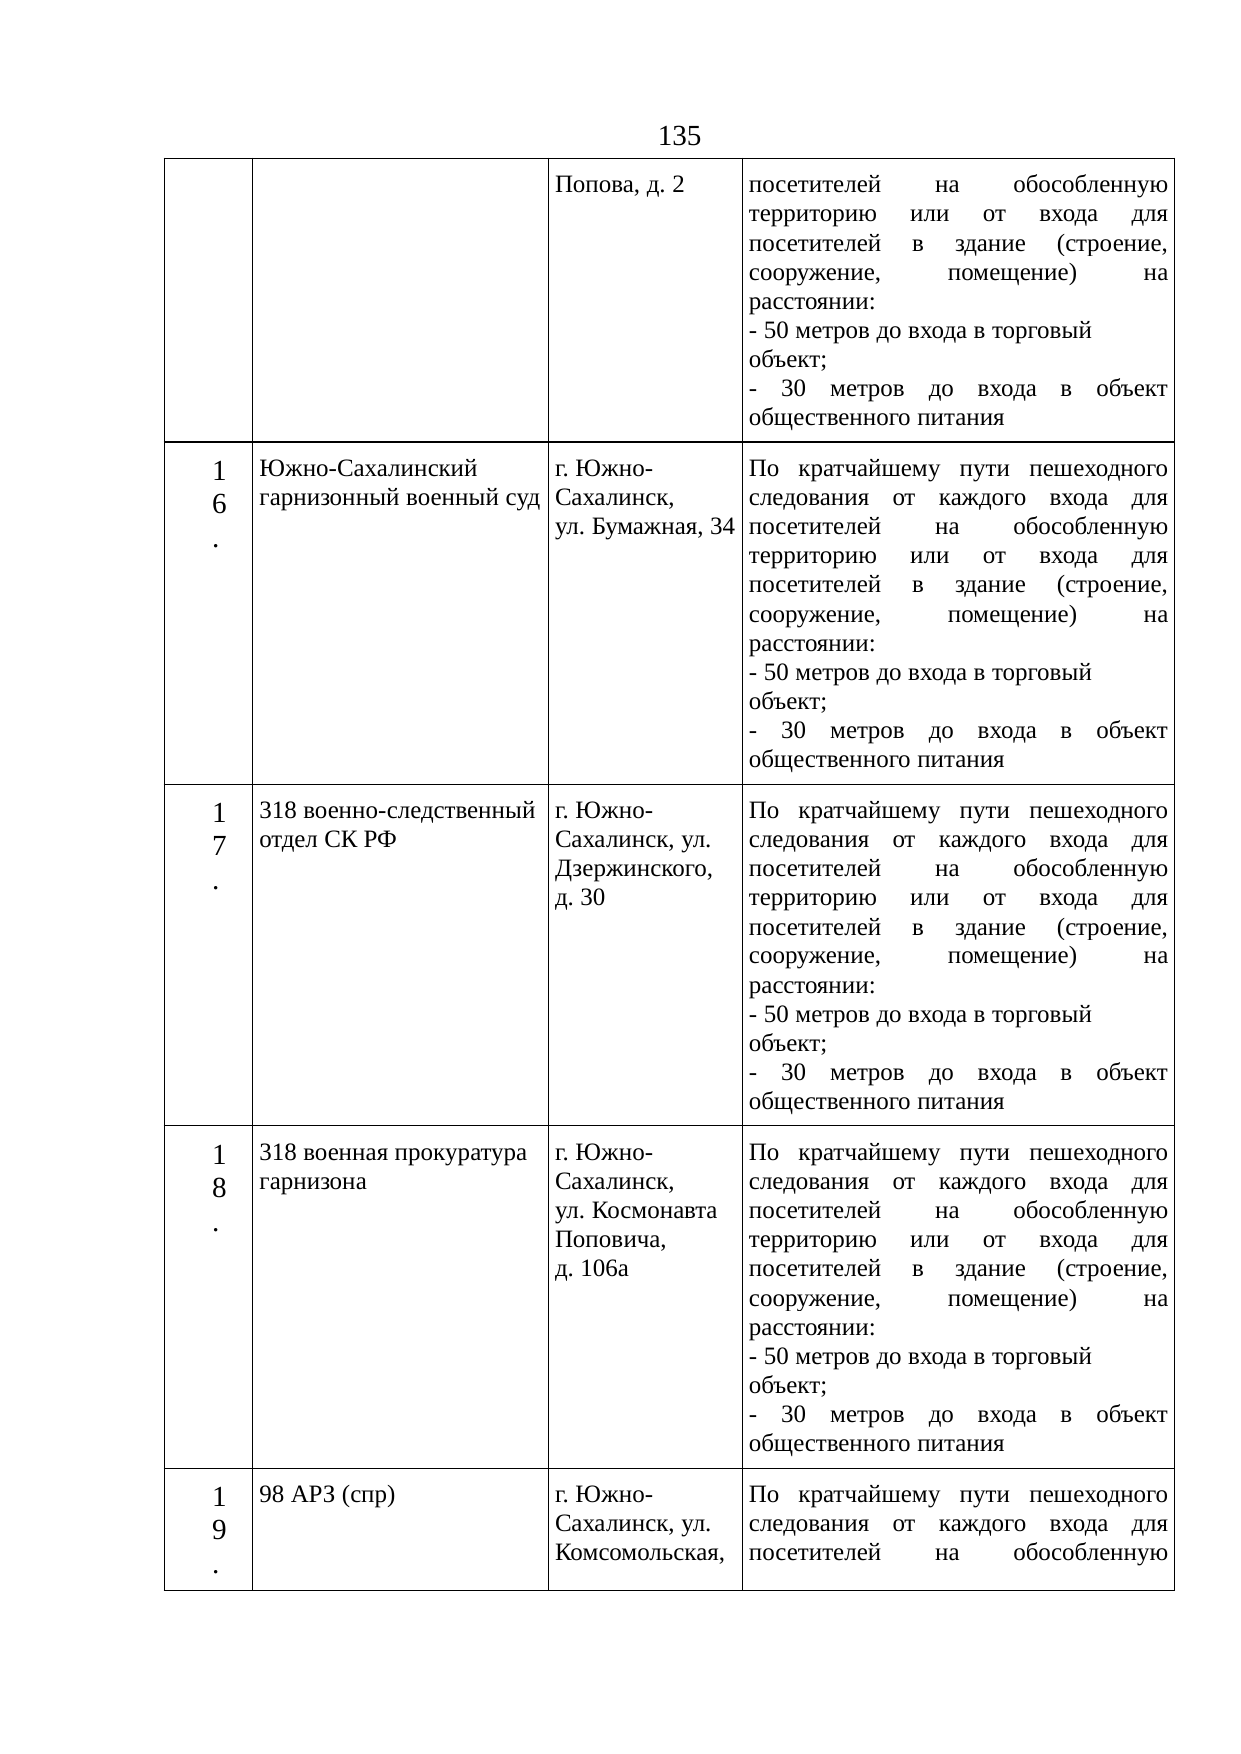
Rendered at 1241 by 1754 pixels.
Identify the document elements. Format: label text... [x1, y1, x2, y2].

table_cell г. Южно-Сахалинск, ул. Комсомольская, [549, 1469, 742, 1590]
table_cell Попова, д. 2 [549, 159, 742, 441]
table_cell 318 военная прокуратура гарнизона [253, 1126, 548, 1467]
table_cell [165, 443, 252, 783]
table_cell посетителей на обособленную территорию или от входа для посетителей в здание (строение, сооружение, помещение) на расстоянии: - 50 метров до входа в торговый объект; - 30 метров до входа в объект общественного питания [743, 159, 1174, 441]
table_cell [165, 1126, 252, 1467]
table_cell г. Южно-Сахалинск, ул. Дзержинского, д. 30 [549, 785, 742, 1125]
table_cell По кратчайшему пути пешеходного следования от каждого входа для посетителей на обособленную [743, 1469, 1174, 1590]
table_cell По кратчайшему пути пешеходного следования от каждого входа для посетителей на обособленную территорию или от входа для посетителей в здание (строение, сооружение, помещение) на расстоянии: - 50 метров до входа в торговый объект; - 30 метров до входа в объект общественного питания [743, 1126, 1174, 1467]
table_cell 98 АРЗ (спр) [253, 1469, 548, 1590]
table_cell [253, 159, 548, 441]
table_cell [165, 785, 252, 1125]
table_cell 318 военно-следственный отдел СК РФ [253, 785, 548, 1125]
table_cell [165, 1469, 252, 1590]
table_cell г. Южно-Сахалинск, ул. Космонавта Поповича, д. 106а [549, 1126, 742, 1467]
table_cell По кратчайшему пути пешеходного следования от каждого входа для посетителей на обособленную территорию или от входа для посетителей в здание (строение, сооружение, помещение) на расстоянии: - 50 метров до входа в торговый объект; - 30 метров до входа в объект общественного питания [743, 443, 1174, 783]
table_cell По кратчайшему пути пешеходного следования от каждого входа для посетителей на обособленную территорию или от входа для посетителей в здание (строение, сооружение, помещение) на расстоянии: - 50 метров до входа в торговый объект; - 30 метров до входа в объект общественного питания [743, 785, 1174, 1125]
table_cell Южно-Сахалинский гарнизонный военный суд [253, 443, 548, 783]
table_cell г. Южно-Сахалинск, ул. Бумажная, 34 [549, 443, 742, 783]
table_cell [165, 159, 252, 441]
